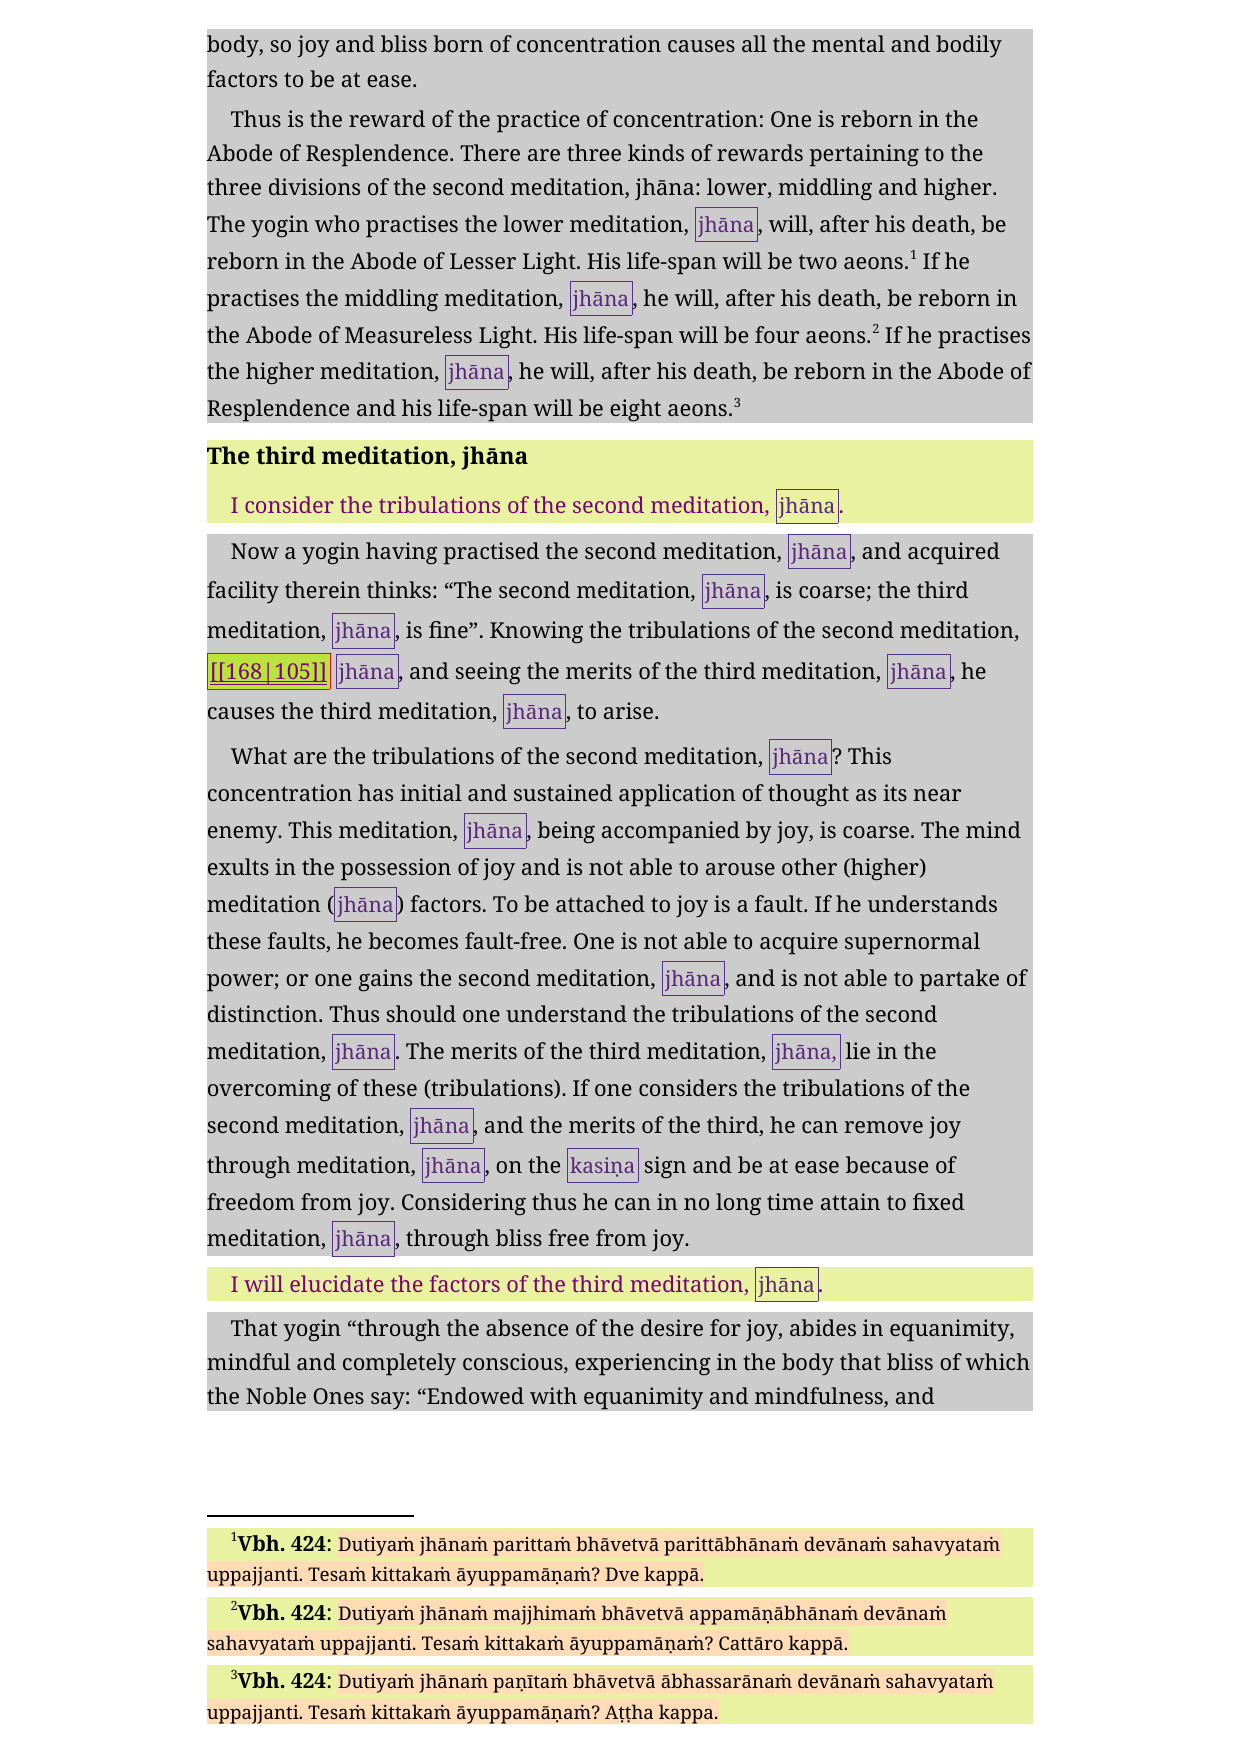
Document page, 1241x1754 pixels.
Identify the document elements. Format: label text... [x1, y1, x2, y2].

text Thus is the reward of the practice of concentration: One is reborn in the Abode of Resplendence. There are three kinds of rewards pertaining to the three divisions of the second meditation, jhāna: lower, middling and higher. The yogin who practises the lower meditation, jhāna, will, after his death, be reborn in the Abode of Lesser Light. His life-span will be two aeons. If he practises the middling meditation, jhāna, he will, after his death, be reborn in the Abode of Measureless Light. His life-span will be four aeons. If he practises the higher meditation, jhāna, he will, after his death, be reborn in the Abode of Resplendence and his life-span will be eight aeons. [207, 104, 1033, 423]
text Vbh. 424: Dutiyaṁ jhānaṁ majjhimaṁ bhāvetvā appamāṇābhānaṁ devānaṁ sahavyataṁ uppajjanti. Tesaṁ kittakaṁ āyuppamāṇaṁ? Cattāro kappā. [207, 1597, 1033, 1656]
text That yogin “through the absence of the desire for joy, abides in equanimity, mindful and completely conscious, experiencing in the body that bliss of which the Noble Ones say: “Endowed with equanimity and mindfulness, and [207, 1312, 1033, 1411]
text jhāna [756, 1268, 818, 1301]
text body, so joy and bliss born of concentration causes all the mental and bodily factors to be at ease. [207, 29, 1033, 93]
text I consider the tribulations of the second meditation, jhāna [207, 488, 838, 523]
text Now a yogin having practised the second meditation, jhāna, and acquired facility therein thinks: “The second meditation, jhāna, is coarse; the third meditation, jhāna, is fine”. Knowing the tribulations of the second meditation, [[168|105]] jhāna, and seeing the merits of the third meditation, jhāna, he causes the third meditation, jhāna, to arise. [207, 534, 1033, 728]
text Vbh. 424: Dutiyaṁ jhānaṁ paṇītaṁ bhāvetvā ābhassarānaṁ devānaṁ sahavyataṁ uppajjanti. Tesaṁ kittakaṁ āyuppamāṇaṁ? Aṭṭha kappa. [207, 1665, 1033, 1724]
subtitle The third meditation, jhāna [207, 440, 1033, 471]
text . [819, 1267, 1033, 1301]
text What are the tribulations of the second meditation, jhāna? This concentration has initial and sustained application of thought as its near enemy. This meditation, jhāna, being accompanied by joy, is coarse. The mind exults in the possession of joy and is not able to arouse other (higher) meditation (jhāna) factors. To be attached to joy is a fault. If he understands these faults, he becomes fault-free. One is not able to acquire supernormal power; or one gains the second meditation, jhāna, and is not able to partake of distinction. Thus should one understand the tribulations of the second meditation, jhāna. The merits of the third meditation, jhāna, lie in the overcoming of these (tribulations). If one considers the tribulations of the second meditation, jhāna, and the merits of the third, he can remove joy through meditation, jhāna, on the kasiṇa sign and be at ease because of freedom from joy. Considering thus he can in no long time attain to fixed meditation, jhāna, through bliss free from joy. [207, 739, 1033, 1256]
text . [839, 488, 1033, 523]
text Vbh. 424: Dutiyaṁ jhānaṁ parittaṁ bhāvetvā parittābhānaṁ devānaṁ sahavyataṁ uppajjanti. Tesaṁ kittakaṁ āyuppamāṇaṁ? Dve kappā. [207, 1528, 1033, 1587]
text I will elucidate the factors of the third meditation, [207, 1267, 755, 1301]
